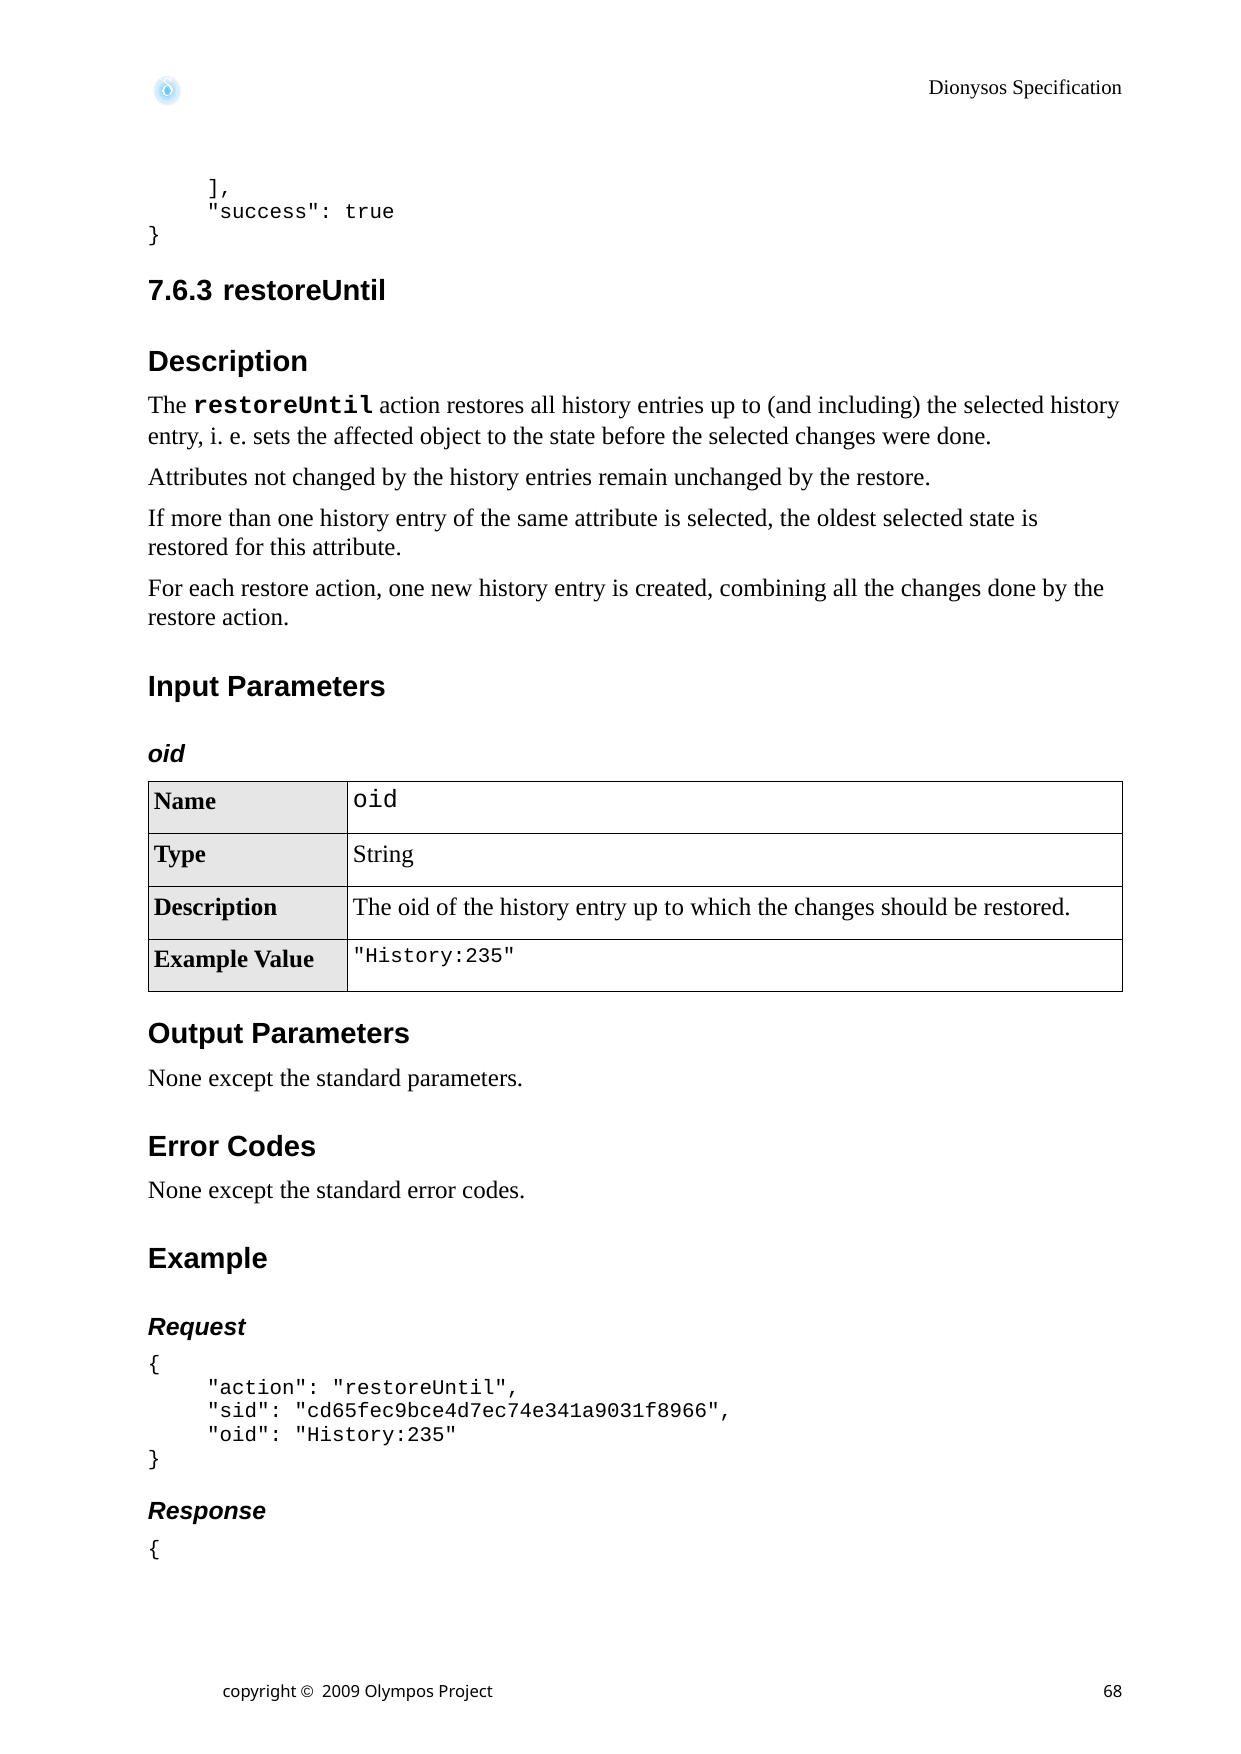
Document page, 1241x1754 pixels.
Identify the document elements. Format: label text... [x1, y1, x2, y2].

text Input Parameters [148, 668, 1122, 702]
table_cell Type [149, 834, 347, 886]
text ], [148, 177, 1122, 201]
table_cell Example Value [149, 940, 347, 991]
text Description [148, 344, 1122, 378]
text None except the standard error codes. [148, 1175, 1122, 1204]
subtitle restoreUntil [148, 273, 1122, 307]
table_header oid [348, 782, 1122, 833]
table_cell The oid of the history entry up to which the changes should be restored. [348, 887, 1122, 939]
picture [152, 75, 184, 106]
text Response [148, 1496, 1122, 1525]
table_cell "History:235" [348, 940, 1122, 991]
table_header Name [149, 782, 347, 833]
text Output Parameters [148, 1017, 1122, 1050]
text "action": "restoreUntil", [148, 1377, 1122, 1401]
text { [148, 1537, 1122, 1561]
text "sid": "cd65fec9bce4d7ec74e341a9031f8966", [148, 1401, 1122, 1424]
text Attributes not changed by the history entries remain unchanged by the restore. [148, 462, 1122, 491]
text } [148, 224, 1122, 248]
text } [148, 1448, 1122, 1471]
text For each restore action, one new history entry is created, combining all the changes done by the restore action. [148, 573, 1122, 631]
text "success": true [148, 201, 1122, 224]
text The restoreUntil action restores all history entries up to (and including) the selected history entry, i. e. sets the affected object to the state before the selected changes were done. [148, 390, 1122, 450]
table_cell String [348, 834, 1122, 886]
text If more than one history entry of the same attribute is selected, the oldest selected state is restored for this attribute. [148, 503, 1122, 561]
text Request [148, 1312, 1122, 1341]
text None except the standard parameters. [148, 1063, 1122, 1091]
text "oid": "History:235" [148, 1424, 1122, 1448]
text { [148, 1353, 1122, 1377]
table_cell Description [149, 887, 347, 939]
text Error Codes [148, 1129, 1122, 1162]
text oid [148, 739, 1122, 768]
text Example [148, 1241, 1122, 1275]
